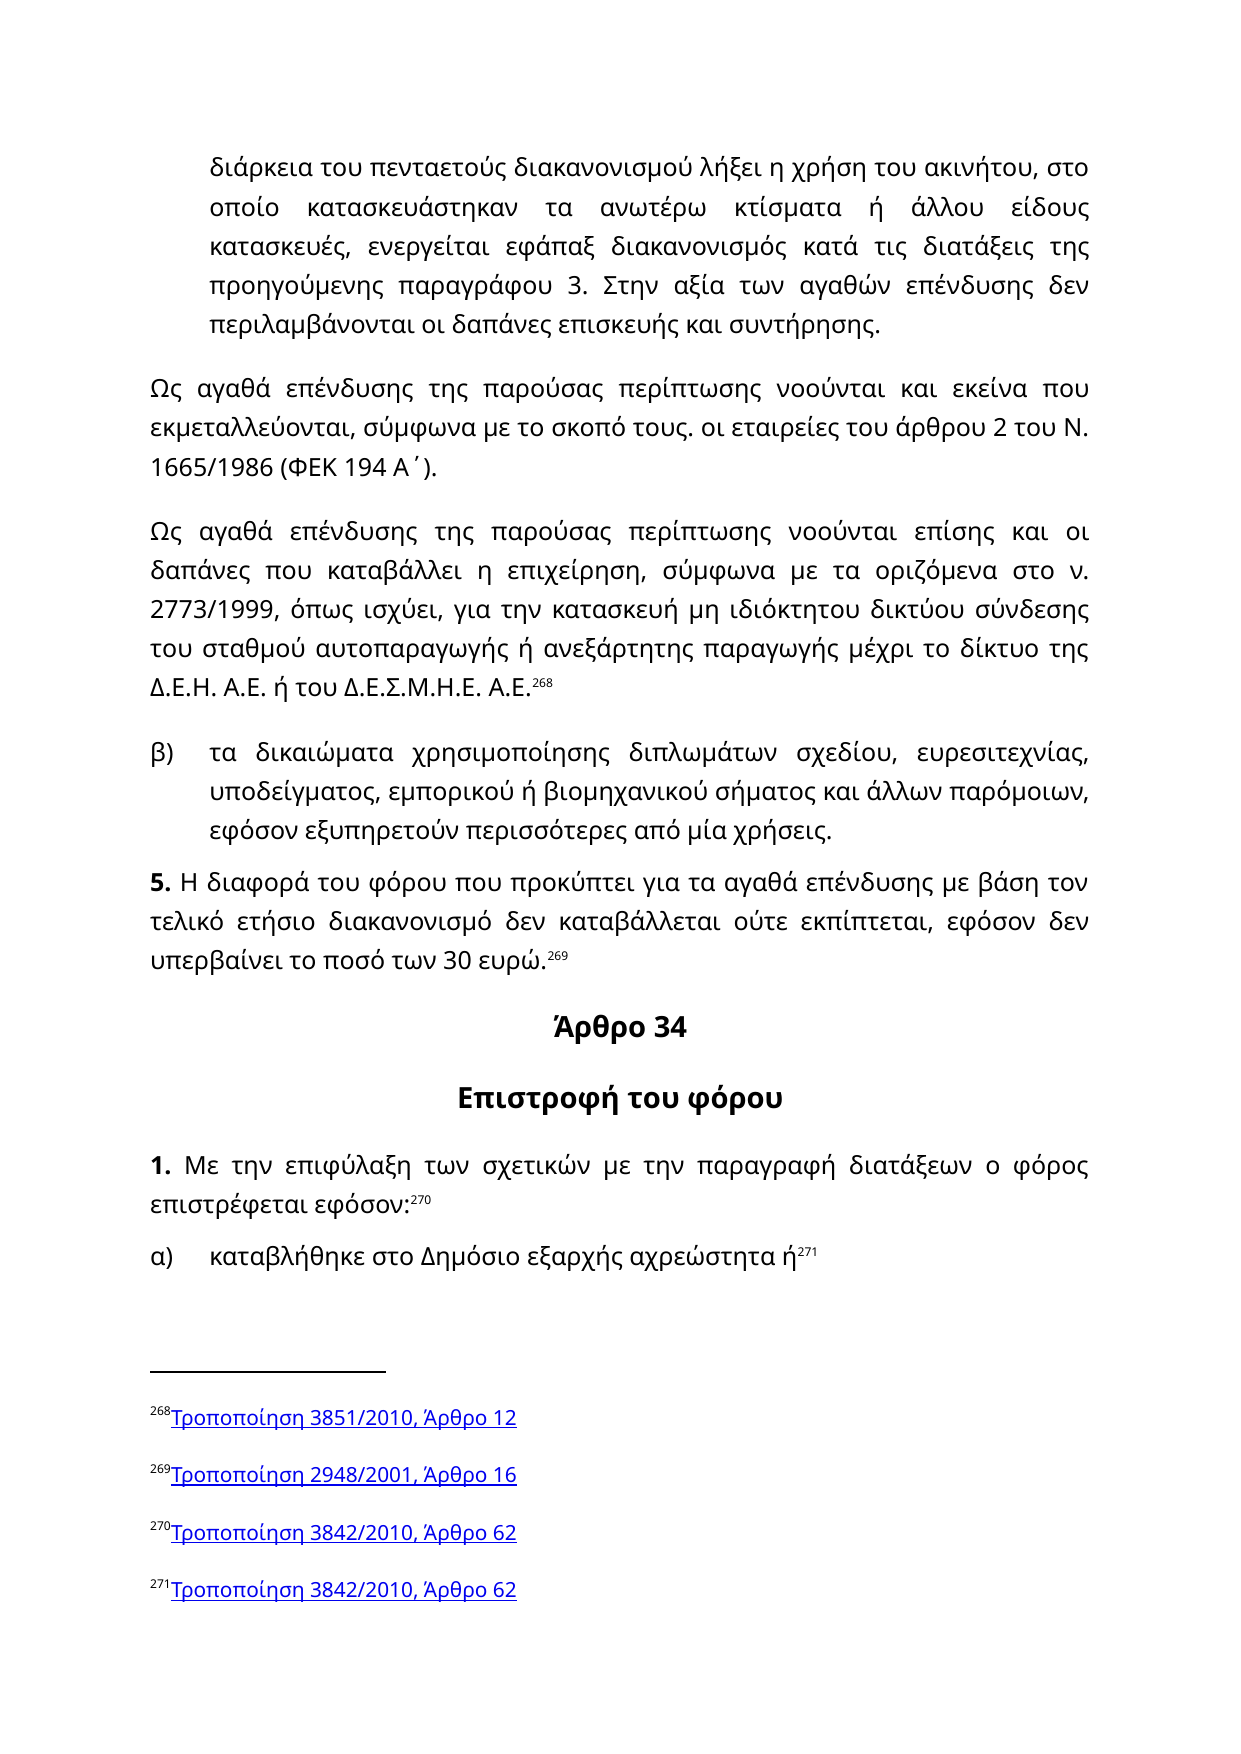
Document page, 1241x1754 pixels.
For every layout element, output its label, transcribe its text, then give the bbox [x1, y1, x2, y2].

list β) τα δικαιώματα χρησιμοποίησης διπλωμάτων σχεδίου, ευρεσιτεχνίας, υποδείγματος, εμπορικού ή βιομηχανικού σήματος και άλλων παρόμοιων, εφόσον εξυπηρετούν περισσότερες από μία χρήσεις. [150, 734, 1090, 847]
text 1. Με την επιφύλαξη των σχετικών με την παραγραφή διατάξεων ο φόρος επιστρέφεται εφόσον: [150, 1148, 1090, 1221]
list διάρκεια του πενταετούς διακανονισμού λήξει η χρήση του ακινήτου, στο οποίο κατασκευάστηκαν τα ανωτέρω κτίσματα ή άλλου είδους κατασκευές, ενεργείται εφάπαξ διακανονισμός κατά τις διατάξεις της προηγούμενης παραγράφου 3. Στην αξία των αγαθών επένδυσης δεν περιλαμβάνονται οι δαπάνες επισκευής και συντήρησης. [150, 150, 1090, 341]
list α) καταβλήθηκε στο Δημόσιο εξαρχής αχρεώστητα ή [150, 1239, 1090, 1273]
text Τροποποίηση 3851/2010, Άρθρο 12 [150, 1403, 1090, 1431]
text Ως αγαθά επένδυσης της παρούσας περίπτωσης νοούνται επίσης και οι δαπάνες που καταβάλλει η επιχείρηση, σύμφωνα με τα οριζόμενα στο ν. 2773/1999, όπως ισχύει, για την κατασκευή μη ιδιόκτητου δικτύου σύνδεσης του σταθμού αυτοπαραγωγής ή ανεξάρτητης παραγωγής μέχρι το δίκτυο της Δ.Ε.Η. Α.Ε. ή του Δ.Ε.Σ.Μ.Η.Ε. Α.Ε. [150, 513, 1090, 704]
text 5. Η διαφορά του φόρου που προκύπτει για τα αγαθά επένδυσης με βάση τον τελικό ετήσιο διακανονισμό δεν καταβάλλεται ούτε εκπίπτεται, εφόσον δεν υπερβαίνει το ποσό των 30 ευρώ. [150, 864, 1090, 977]
subtitle Επιστροφή του φόρου [150, 1077, 1090, 1117]
text Τροποποίηση 2948/2001, Άρθρο 16 [150, 1460, 1090, 1489]
text Τροποποίηση 3842/2010, Άρθρο 62 [150, 1576, 1090, 1604]
text Ως αγαθά επένδυσης της παρούσας περίπτωσης νοούνται και εκείνα που εκμεταλλεύονται, σύμφωνα με το σκοπό τους. οι εταιρείες του άρθρου 2 του Ν. 1665/1986 (ΦΕΚ 194 Α΄). [150, 371, 1090, 483]
subtitle Άρθρο 34 [150, 1007, 1090, 1046]
text Τροποποίηση 3842/2010, Άρθρο 62 [150, 1518, 1090, 1546]
